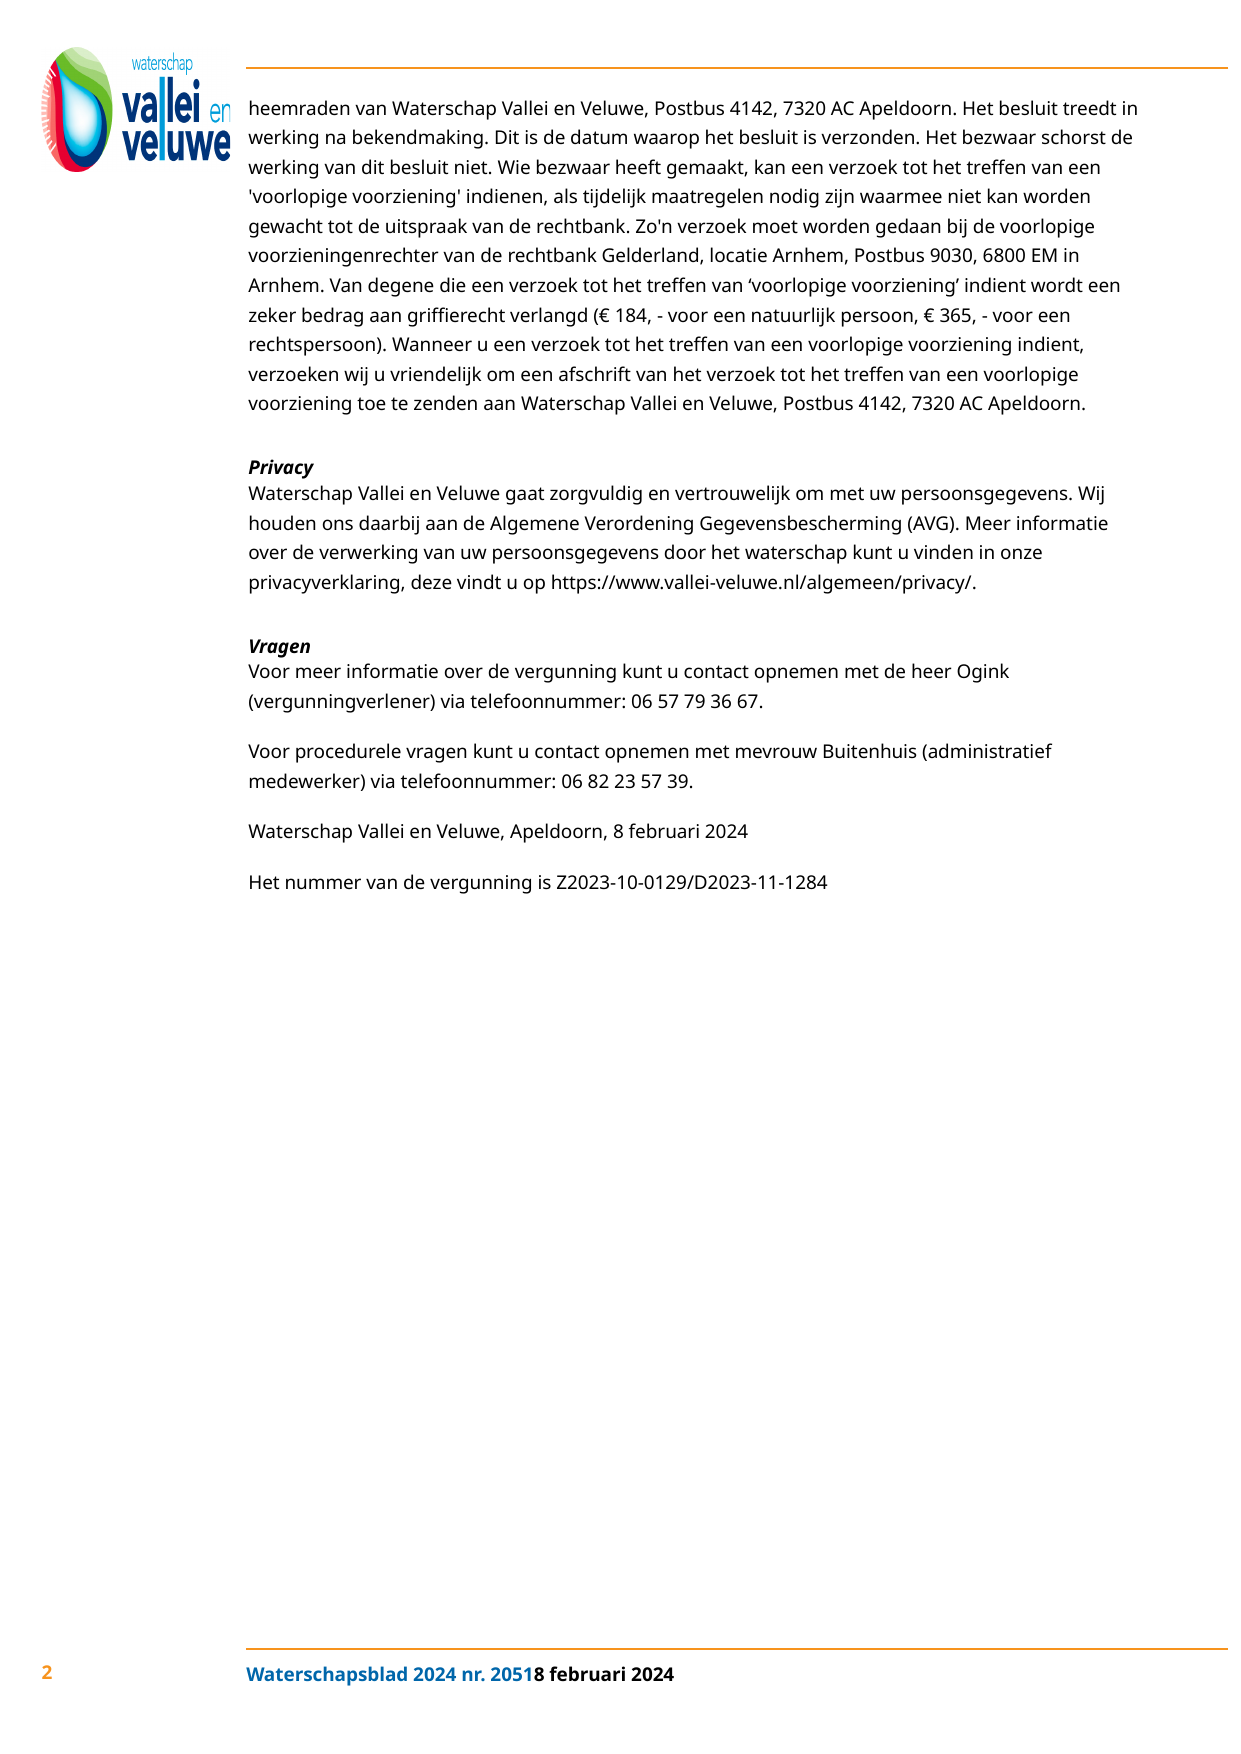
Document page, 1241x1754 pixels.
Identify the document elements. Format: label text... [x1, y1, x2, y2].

text Privacy [248, 454, 1152, 480]
text heemraden van Waterschap Vallei en Veluwe, Postbus 4142, 7320 AC Apeldoorn. Het besluit treedt in werking na bekendmaking. Dit is de datum waarop het besluit is verzonden. Het bezwaar schorst de werking van dit besluit niet. Wie bezwaar heeft gemaakt, kan een verzoek tot het treffen van een 'voorlopige voorziening' indienen, als tijdelijk maatregelen nodig zijn waarmee niet kan worden gewacht tot de uitspraak van de rechtbank. Zo'n verzoek moet worden gedaan bij de voorlopige voorzieningenrechter van de rechtbank Gelderland, locatie Arnhem, Postbus 9030, 6800 EM in Arnhem. Van degene die een verzoek tot het treffen van ‘voorlopige voorziening’ indient wordt een zeker bedrag aan griffierecht verlangd (€ 184, - voor een natuurlijk persoon, € 365, - voor een rechtspersoon). Wanneer u een verzoek tot het treffen van een voorlopige voorziening indient, verzoeken wij u vriendelijk om een afschrift van het verzoek tot het treffen van een voorlopige voorziening toe te zenden aan Waterschap Vallei en Veluwe, Postbus 4142, 7320 AC Apeldoorn. [248, 95, 1152, 416]
text Het nummer van de vergunning is Z2023-10-0129/D2023-11-1284 [248, 869, 1152, 895]
text Waterschap Vallei en Veluwe gaat zorgvuldig en vertrouwelijk om met uw persoonsgegevens. Wij houden ons daarbij aan de Algemene Verordening Gegevensbescherming (AVG). Meer informatie over de verwerking van uw persoonsgegevens door het waterschap kunt u vinden in onze privacyverklaring, deze vindt u op https://www.vallei-veluwe.nl/algemeen/privacy/. [248, 480, 1152, 595]
text Voor meer informatie over de vergunning kunt u contact opnemen met de heer Ogink (vergunningverlener) via telefoonnummer: 06 57 79 36 67. [248, 659, 1152, 714]
text Waterschap Vallei en Veluwe, Apeldoorn, 8 februari 2024 [248, 819, 1152, 844]
text Voor procedurele vragen kunt u contact opnemen met mevrouw Buitenhuis (administratief medewerker) via telefoonnummer: 06 82 23 57 39. [248, 739, 1152, 794]
text Vragen [248, 633, 1152, 659]
picture [41, 47, 231, 172]
